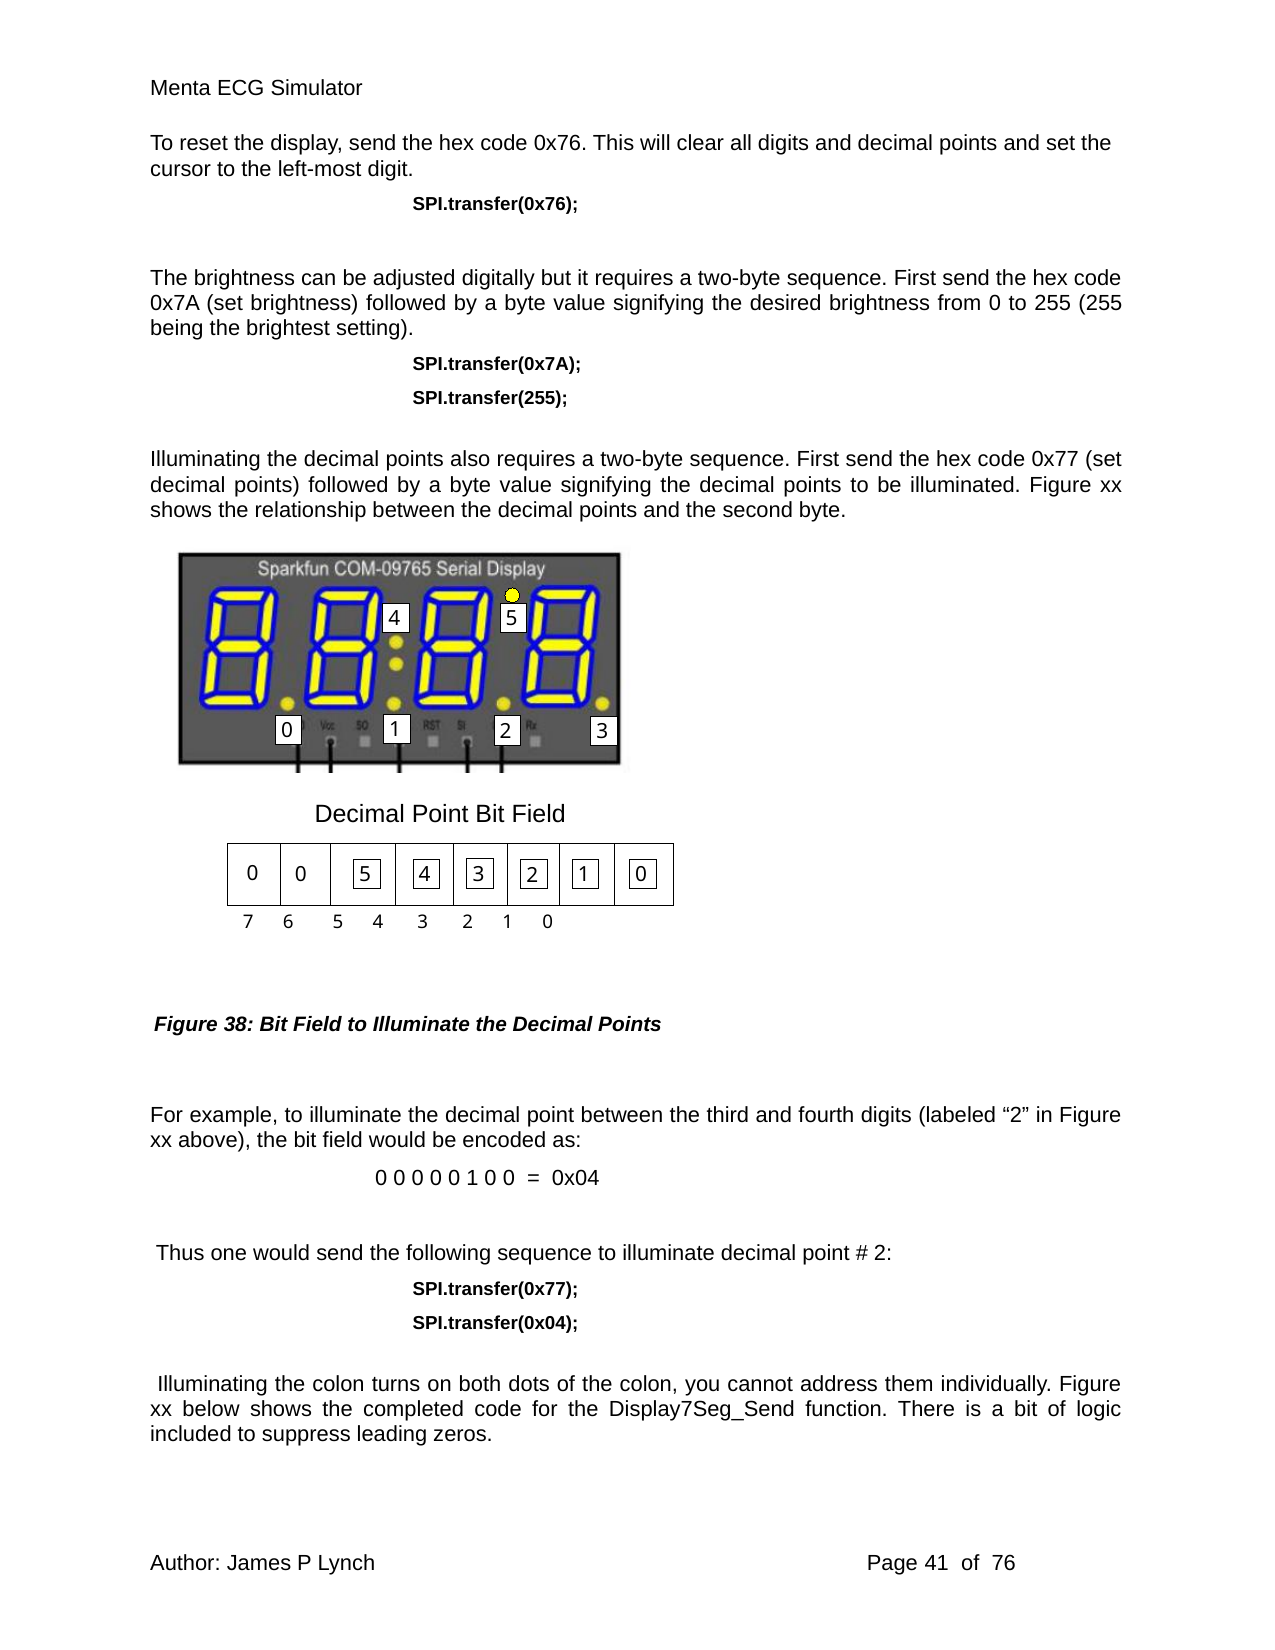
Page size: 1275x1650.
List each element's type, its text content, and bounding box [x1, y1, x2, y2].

text SPI.transfer(0x04); [412, 1312, 1124, 1333]
text For example, to illuminate the decimal point between the third and fourth digits (labeled “2” in Figure xx above), the bit field would be encoded as: [150, 1102, 1124, 1152]
text Illuminating the colon turns on both dots of the colon, you cannot address them individually. Figure xx below shows the completed code for the Display7Seg_Send function. There is a bit of logic included to suppress leading zeros. [150, 1371, 1124, 1447]
text 0 0 0 0 0 1 0 0 = 0x04 [150, 1164, 1124, 1190]
text Thus one would send the following sequence to illuminate decimal point # 2: [150, 1240, 1124, 1265]
text SPI.transfer(0x76); [412, 193, 1124, 215]
text The brightness can be adjusted digitally but it requires a two-byte sequence. First send the hex code 0x7A (set brightness) followed by a byte value signifying the desired brightness from 0 to 255 (255 being the brightest setting). [150, 265, 1124, 341]
text Figure 38: Bit Field to Illuminate the Decimal Points [154, 1012, 908, 1036]
text To reset the display, send the hex code 0x76. This will clear all digits and decimal points and set the cursor to the left-most digit. [150, 130, 1124, 181]
text SPI.transfer(0x7A); [412, 353, 1124, 374]
text Illuminating the decimal points also requires a two-byte sequence. First send the hex code 0x77 (set decimal points) followed by a byte value signifying the decimal points to be illuminated. Figure xx shows the relationship between the decimal points and the second byte. [150, 446, 1124, 522]
text SPI.transfer(255); [412, 387, 1124, 409]
text SPI.transfer(0x77); [412, 1278, 1124, 1299]
picture [168, 542, 631, 773]
